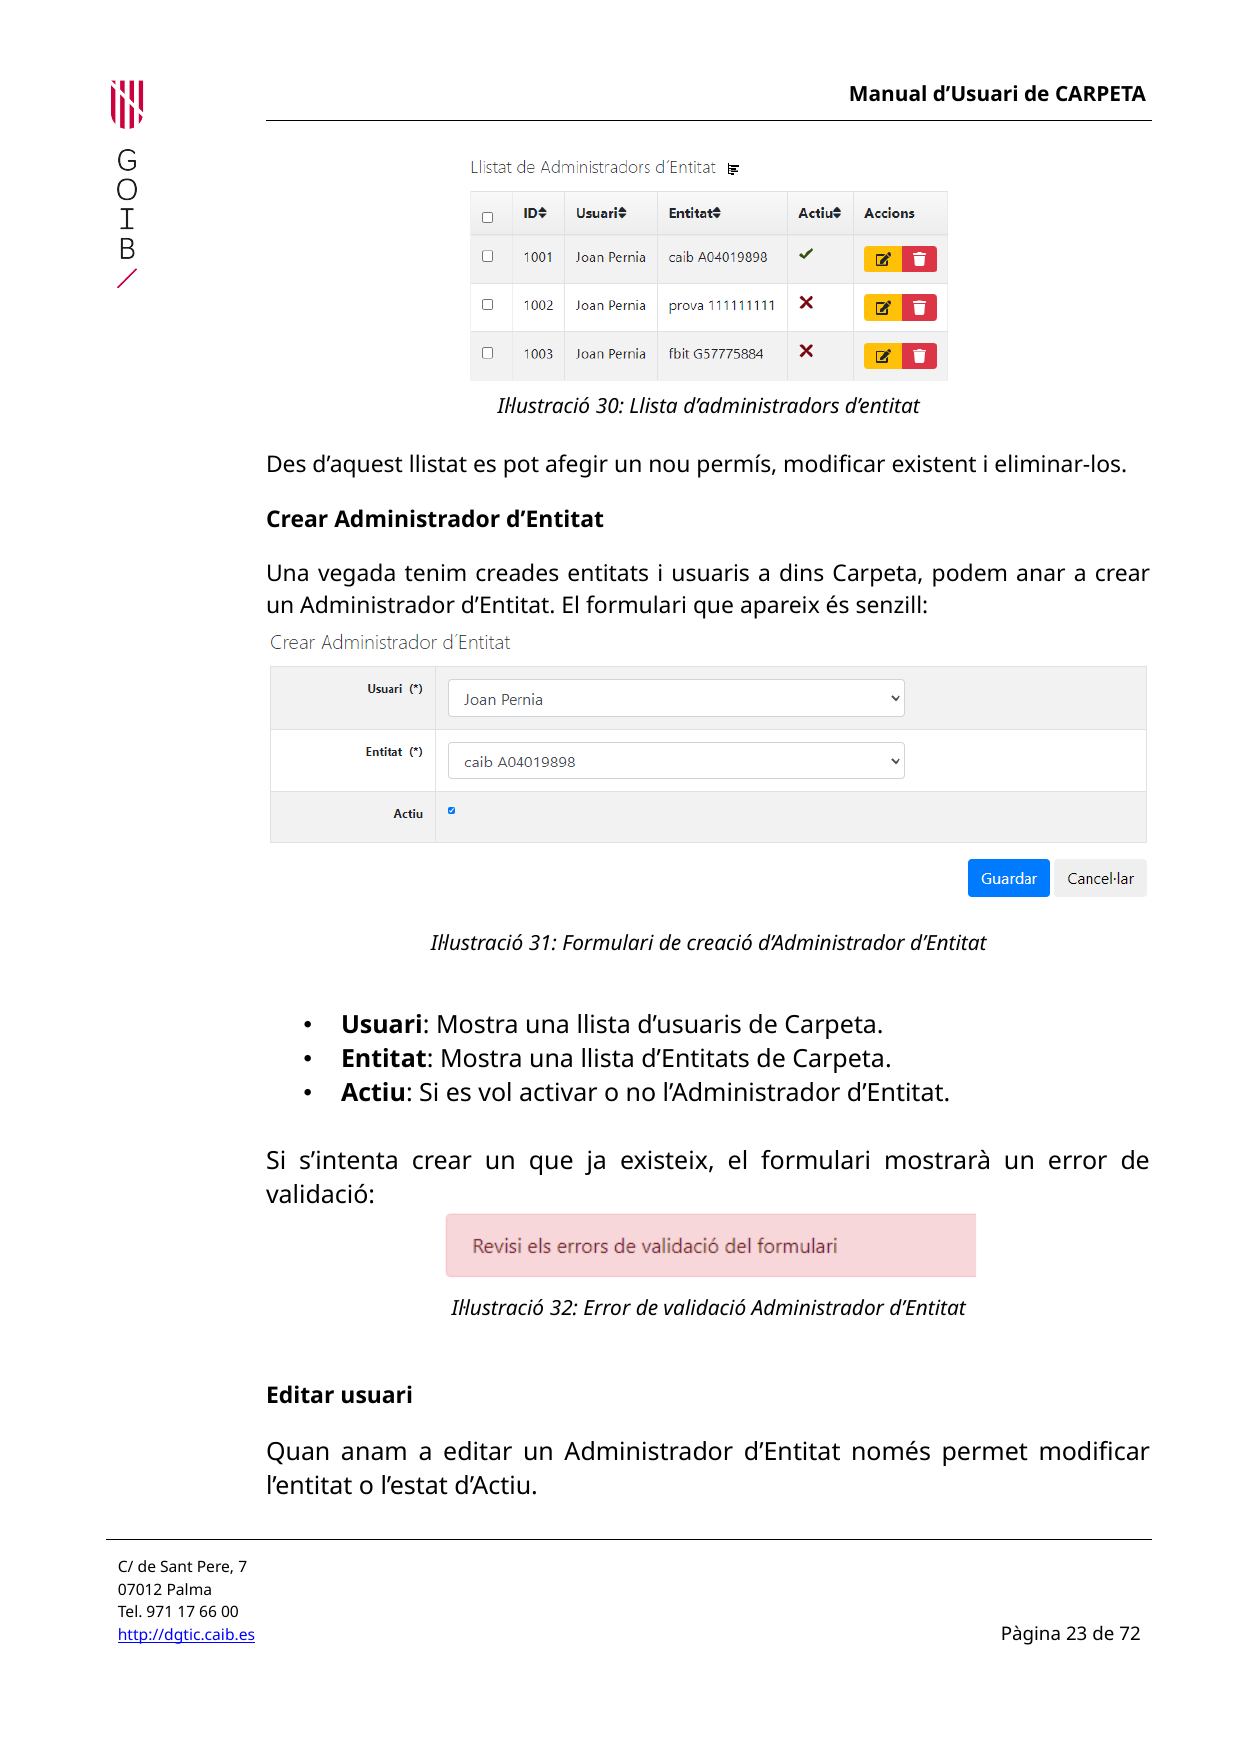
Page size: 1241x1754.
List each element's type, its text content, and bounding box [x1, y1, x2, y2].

list Entitat: Mostra una llista d’Entitats de Carpeta. [303, 1041, 1152, 1074]
picture [441, 1210, 977, 1281]
picture [265, 631, 1152, 901]
list Actiu: Si es vol activar o no l’Administrador d’Entitat. [303, 1074, 1152, 1109]
text Il·lustració 30: Llista d’administradors d’entitat [266, 388, 1152, 420]
list Crear Administrador d’Entitat [266, 502, 1152, 534]
picture [82, 57, 172, 319]
list Quan anam a editar un Administrador d’Entitat només permet modificar l’entitat o l’estat d’Actiu. [266, 1433, 1152, 1502]
text Si s’intenta crear un que ja existeix, el formulari mostrarà un error de validació: [266, 1143, 1152, 1211]
list Usuari: Mostra una llista d’usuaris de Carpeta. [303, 1006, 1152, 1041]
text Il·lustració 31: Formulari de creació d’Administrador d’Entitat [266, 901, 1152, 956]
list Una vegada tenim creades entitats i usuaris a dins Carpeta, podem anar a crear un Administrador d’Entitat. El formulari que apareix és senzill: [266, 557, 1152, 620]
text Il·lustració 32: Error de validació Administrador d’Entitat [266, 1281, 1152, 1321]
picture [463, 156, 954, 388]
list Editar usuari [266, 1379, 1152, 1410]
list Des d’aquest llistat es pot afegir un nou permís, modificar existent i eliminar-los. [266, 448, 1152, 479]
